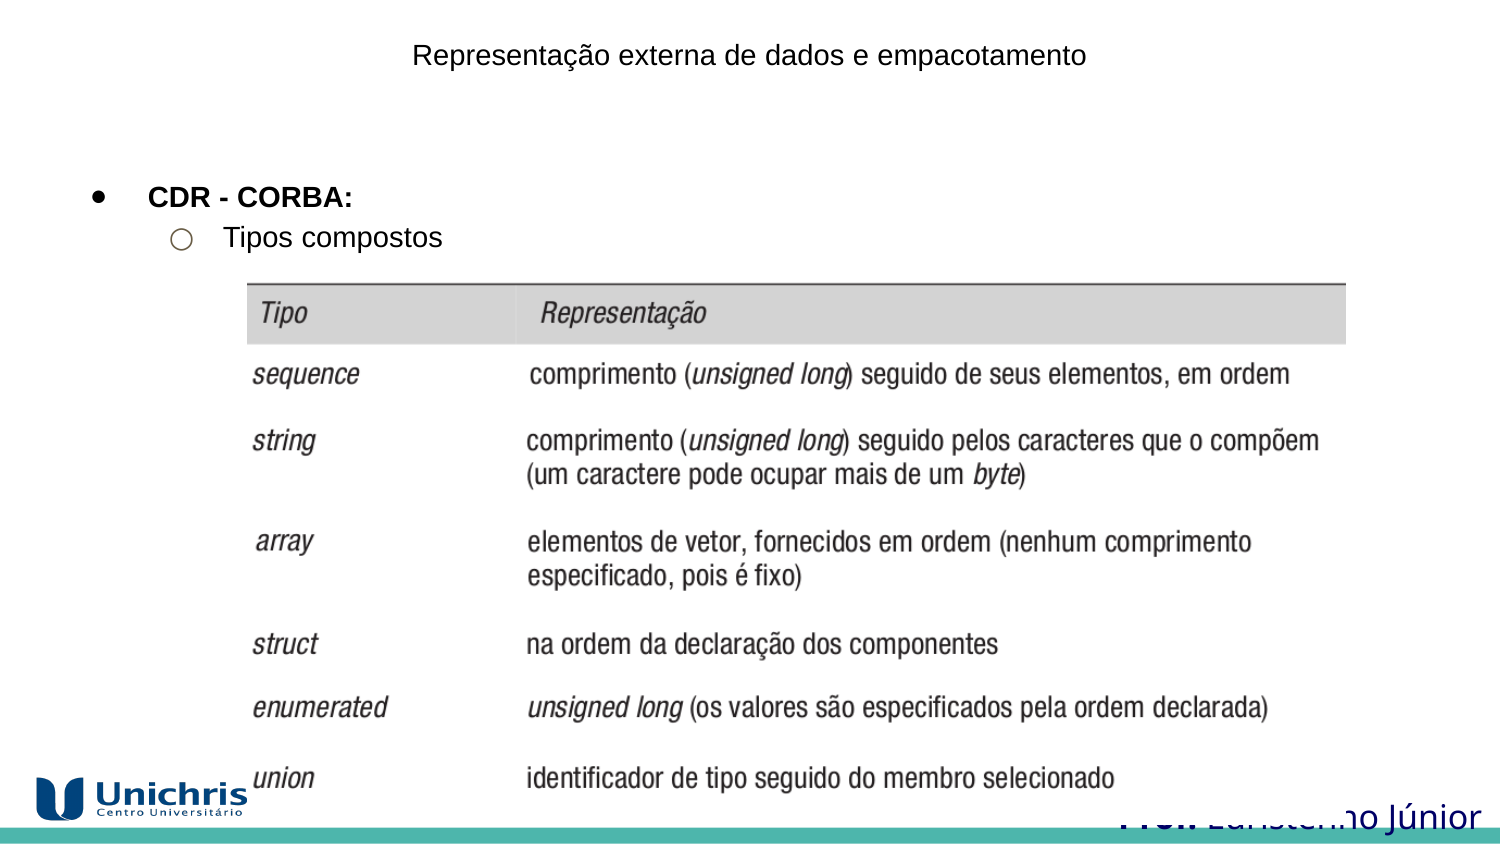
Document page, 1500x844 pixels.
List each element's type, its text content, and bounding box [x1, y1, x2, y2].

list CDR - CORBA: Tipos compostos [57, 157, 1456, 756]
picture [32, 276, 1346, 825]
title Representação externa de dados e empacotamento [51, 20, 1449, 137]
